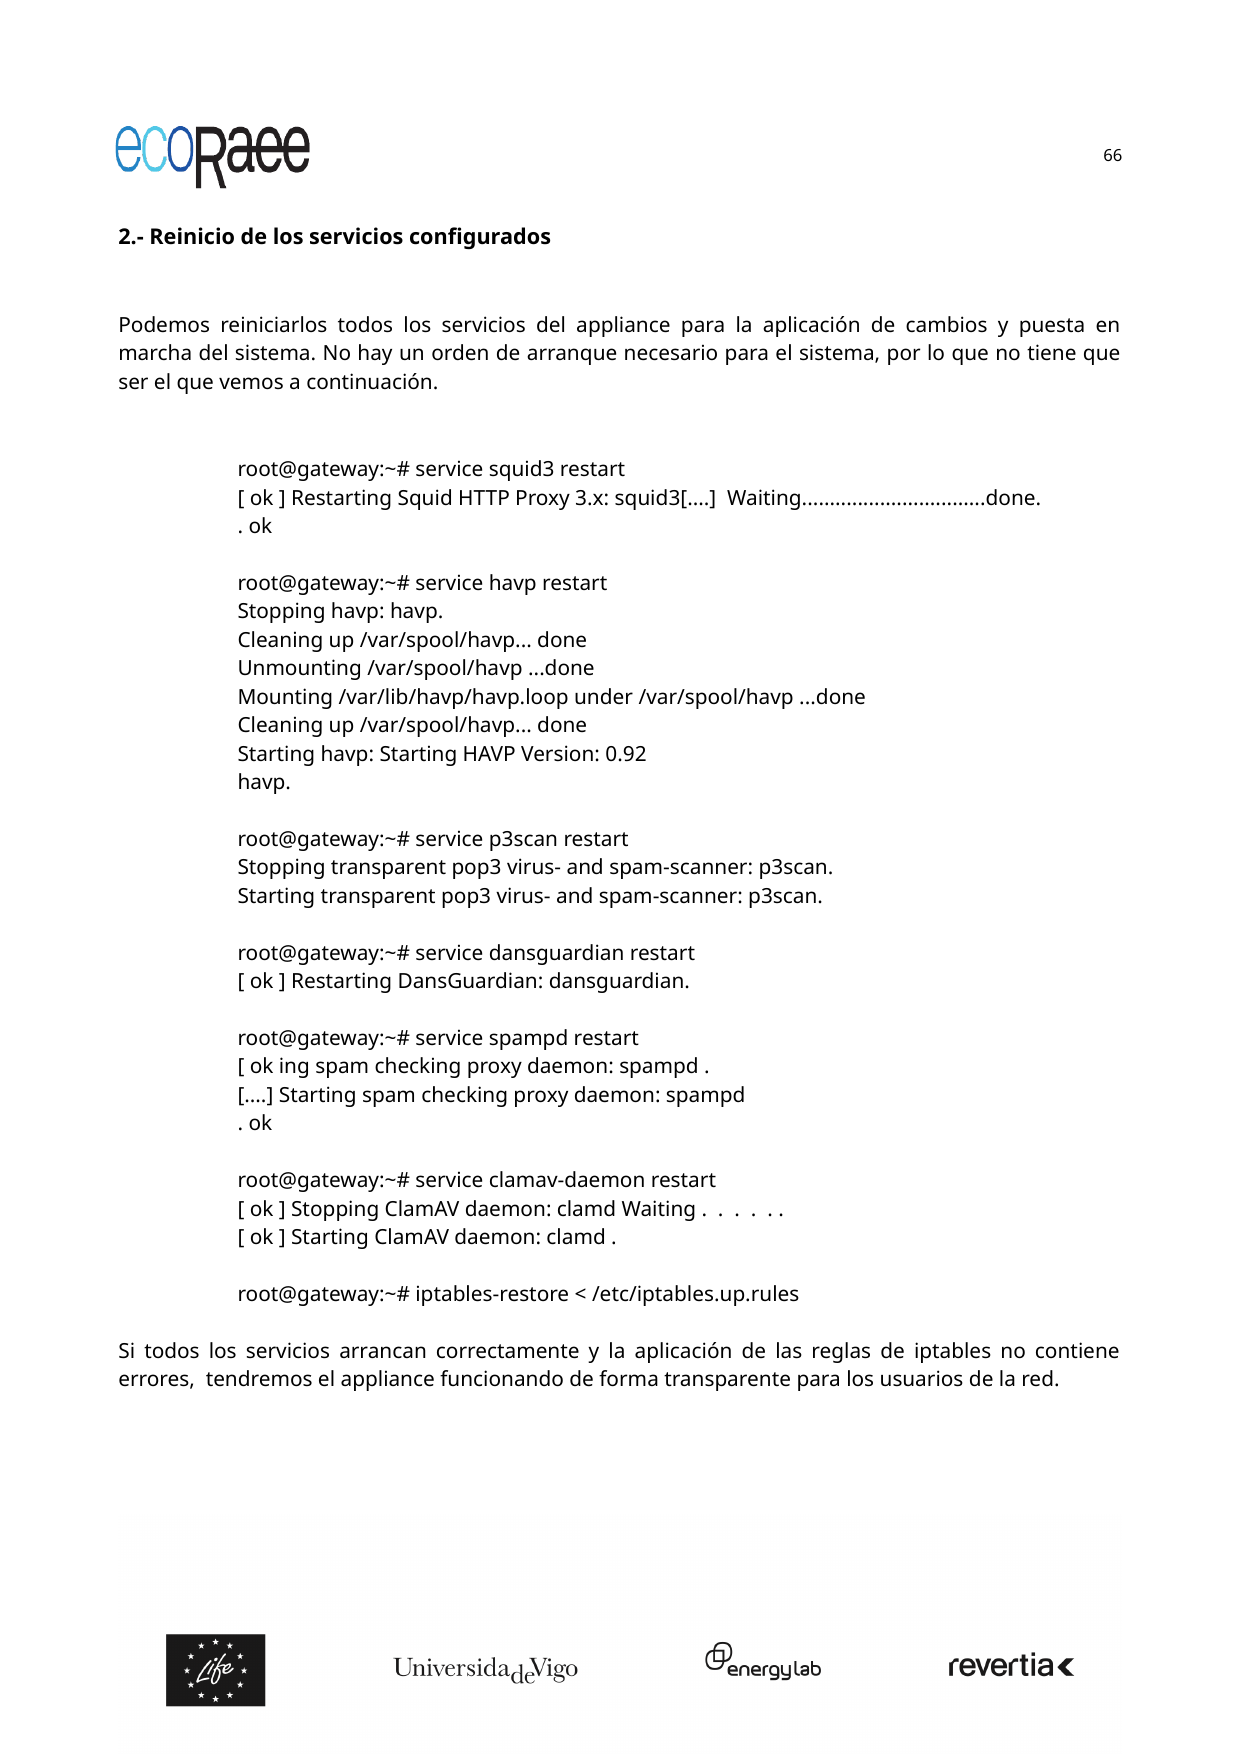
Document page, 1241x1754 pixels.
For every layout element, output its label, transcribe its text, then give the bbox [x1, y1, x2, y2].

text [ ok ing spam checking proxy daemon: spampd . [237, 1052, 1122, 1080]
text 2.- Reinicio de los servicios configurados [118, 221, 1122, 251]
text [....] Starting spam checking proxy daemon: spampd [237, 1080, 1122, 1108]
text Cleaning up /var/spool/havp... done [237, 710, 1122, 739]
text Stopping havp: havp. [237, 597, 1122, 625]
text [ ok ] Restarting Squid HTTP Proxy 3.x: squid3[....] Waiting.................................done. [237, 483, 1122, 511]
text Cleaning up /var/spool/havp... done [237, 625, 1122, 653]
text . ok [237, 511, 1122, 540]
text root@gateway:~# service dansguardian restart [237, 938, 1122, 966]
text root@gateway:~# service squid3 restart [237, 454, 1122, 483]
text [ ok ] Stopping ClamAV daemon: clamd Waiting . . . . . . [237, 1194, 1122, 1222]
text [ ok ] Starting ClamAV daemon: clamd . [237, 1222, 1122, 1251]
text Stopping transparent pop3 virus- and spam-scanner: p3scan. [237, 852, 1122, 881]
picture [118, 1514, 1123, 1754]
text . ok [237, 1108, 1122, 1137]
text Unmounting /var/spool/havp ...done [237, 653, 1122, 682]
text Starting havp: Starting HAVP Version: 0.92 [237, 739, 1122, 767]
text root@gateway:~# iptables-restore < /etc/iptables.up.rules [237, 1279, 1122, 1307]
text Si todos los servicios arrancan correctamente y la aplicación de las reglas de iptables no contiene errores, tendremos el appliance funcionando de forma transparente para los usuarios de la red. [118, 1336, 1122, 1393]
text root@gateway:~# service spampd restart [237, 1023, 1122, 1052]
text root@gateway:~# service havp restart [237, 568, 1122, 597]
picture [114, 124, 311, 190]
text Podemos reiniciarlos todos los servicios del appliance para la aplicación de cambios y puesta en marcha del sistema. No hay un orden de arranque necesario para el sistema, por lo que no tiene que ser el que vemos a continuación. [118, 310, 1122, 395]
text [ ok ] Restarting DansGuardian: dansguardian. [237, 966, 1122, 995]
text root@gateway:~# service p3scan restart [237, 824, 1122, 852]
text Mounting /var/lib/havp/havp.loop under /var/spool/havp ...done [237, 682, 1122, 710]
text Starting transparent pop3 virus- and spam-scanner: p3scan. [237, 881, 1122, 909]
text root@gateway:~# service clamav-daemon restart [237, 1165, 1122, 1194]
text havp. [237, 767, 1122, 796]
